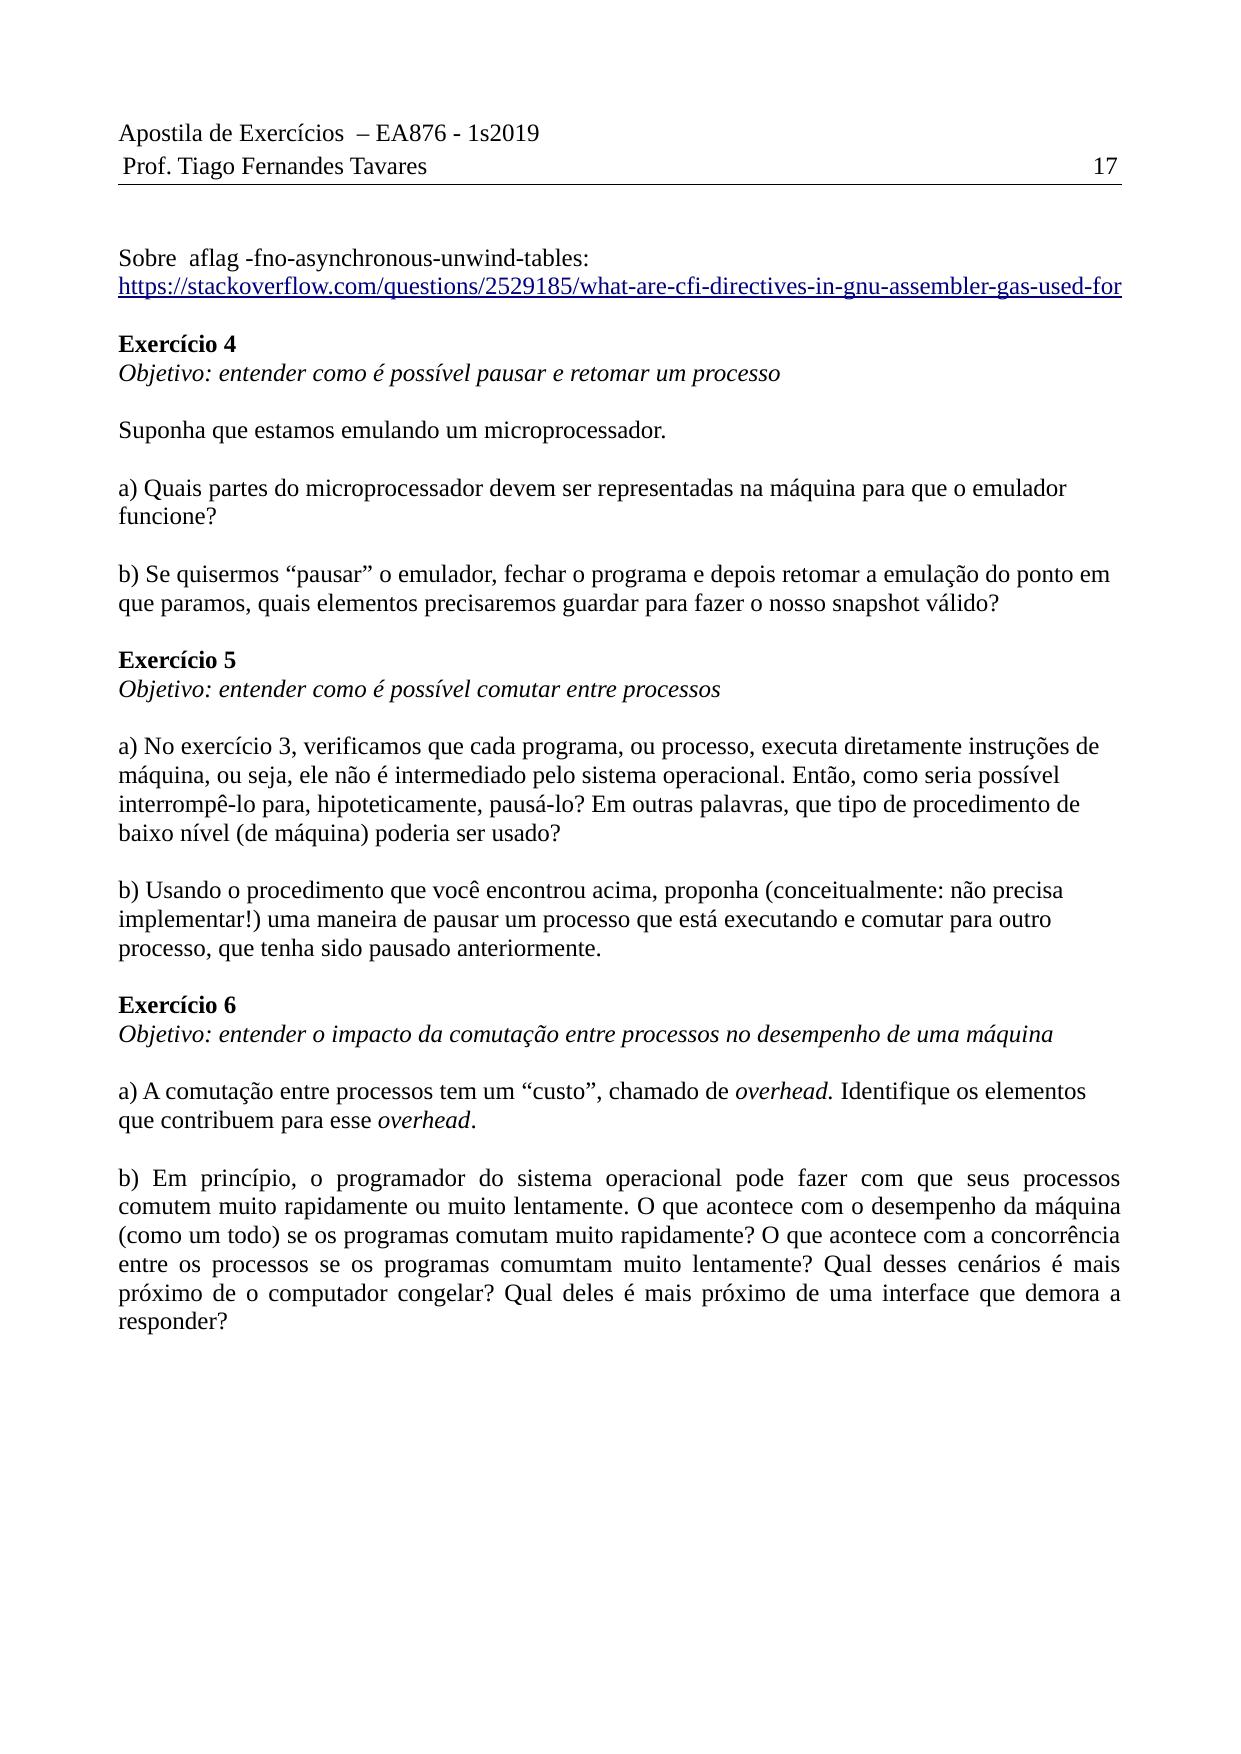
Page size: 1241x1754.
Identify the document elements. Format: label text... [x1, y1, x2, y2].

text Objetivo: entender como é possível comutar entre processos [118, 674, 1122, 703]
text b) Usando o procedimento que você encontrou acima, proponha (conceitualmente: não precisa implementar!) uma maneira de pausar um processo que está executando e comutar para outro processo, que tenha sido pausado anteriormente. [118, 875, 1122, 961]
text Exercício 4 [118, 329, 1122, 358]
text Exercício 6 [118, 990, 1122, 1019]
text Sobre aflag -fno-asynchronous-unwind-tables: [118, 243, 1122, 271]
text a) Quais partes do microprocessador devem ser representadas na máquina para que o emulador funcione? [118, 473, 1122, 530]
text Objetivo: entender o impacto da comutação entre processos no desempenho de uma máquina [118, 1019, 1122, 1048]
text Suponha que estamos emulando um microprocessador. [118, 415, 1122, 444]
text a) No exercício 3, verificamos que cada programa, ou processo, executa diretamente instruções de máquina, ou seja, ele não é intermediado pelo sistema operacional. Então, como seria possível interrompê-lo para, hipoteticamente, pausá-lo? Em outras palavras, que tipo de procedimento de baixo nível (de máquina) poderia ser usado? [118, 731, 1122, 846]
text a) A comutação entre processos tem um “custo”, chamado de overhead. Identifique os elementos que contribuem para esse overhead. [118, 1076, 1122, 1134]
text Objetivo: entender como é possível pausar e retomar um processo [118, 358, 1122, 386]
text Exercício 5 [118, 645, 1122, 674]
text b) Se quisermos “pausar” o emulador, fechar o programa e depois retomar a emulação do ponto em que paramos, quais elementos precisaremos guardar para fazer o nosso snapshot válido? [118, 559, 1122, 616]
text b) Em princípio, o programador do sistema operacional pode fazer com que seus processos comutem muito rapidamente ou muito lentamente. O que acontece com o desempenho da máquina (como um todo) se os programas comutam muito rapidamente? O que acontece com a concorrência entre os processos se os programas comumtam muito lentamente? Qual desses cenários é mais próximo de o computador congelar? Qual deles é mais próximo de uma interface que demora a responder? [118, 1163, 1122, 1335]
text https://stackoverflow.com/questions/2529185/what-are-cfi-directives-in-gnu-assembler-gas-used-for [118, 271, 1122, 296]
